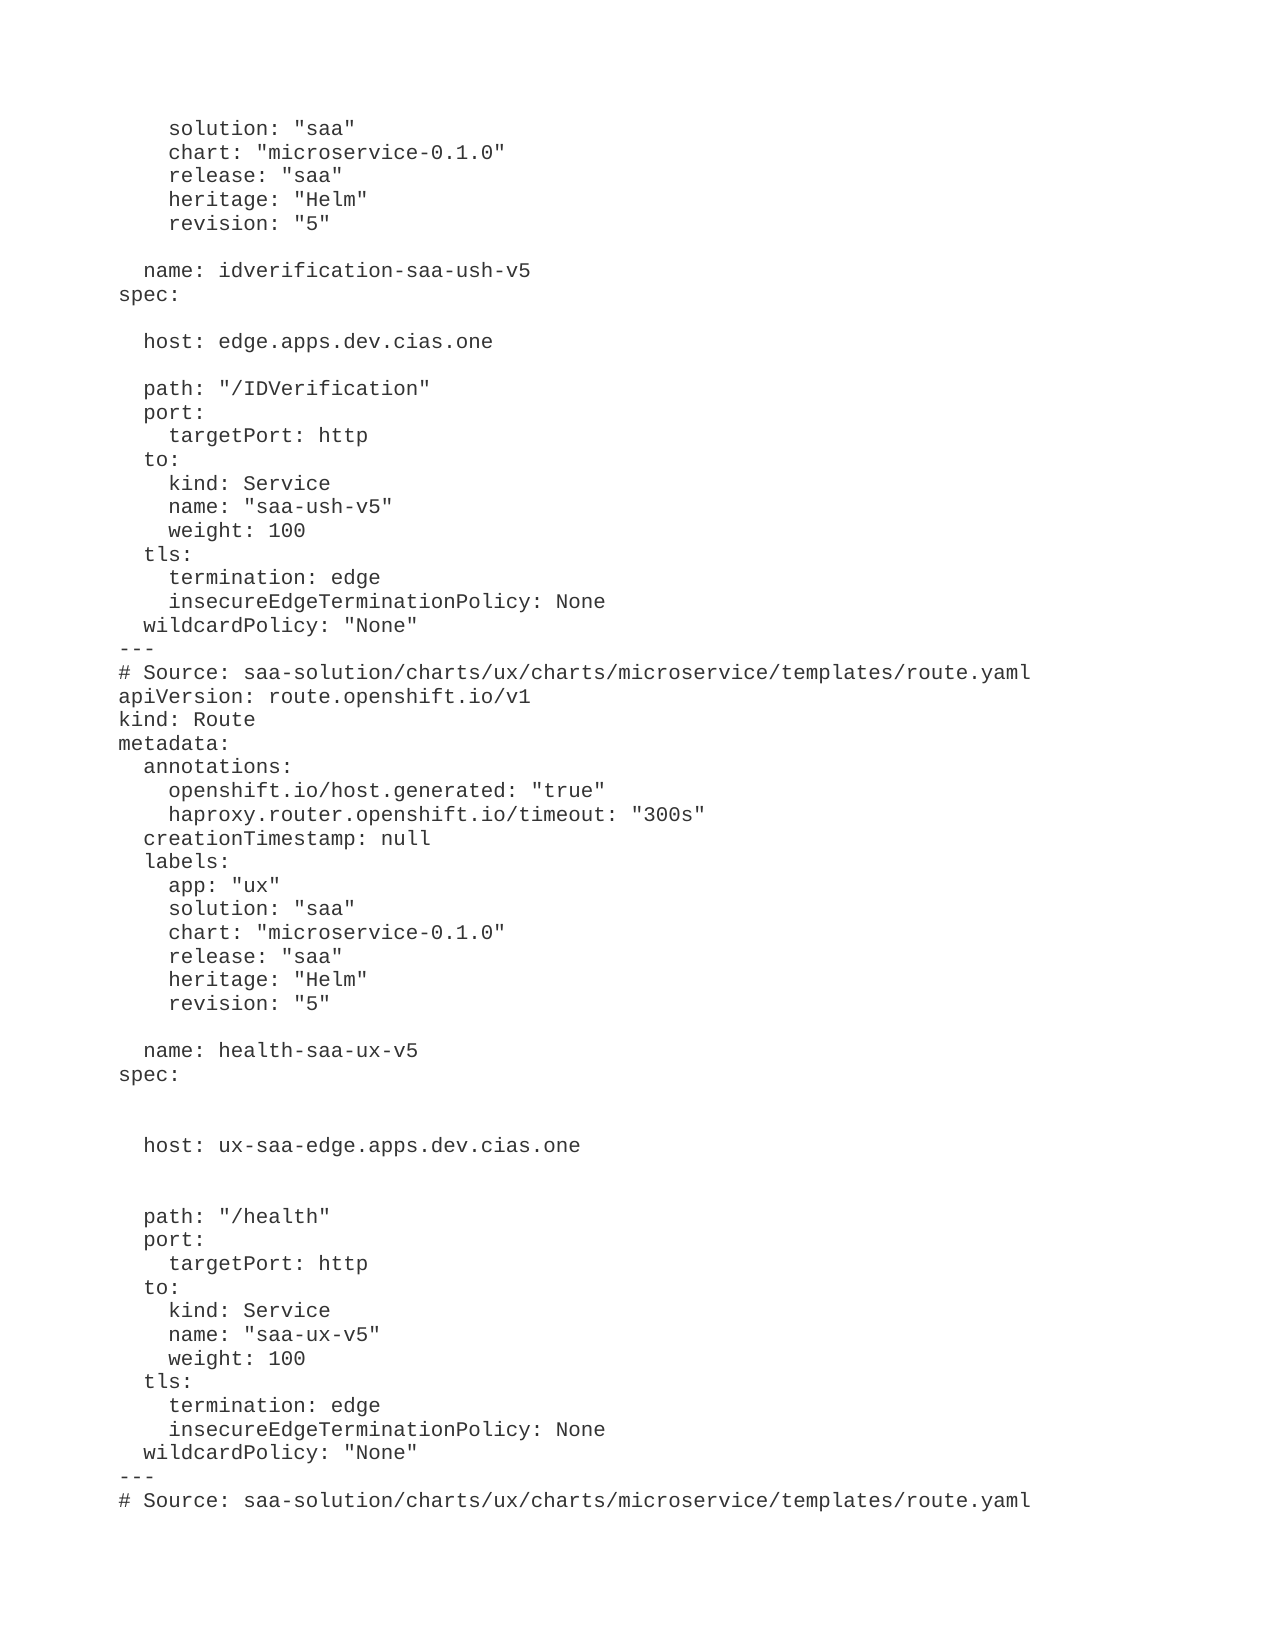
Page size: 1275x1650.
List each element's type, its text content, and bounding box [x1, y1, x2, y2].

text solution: "saa" [118, 898, 1157, 922]
text app: "ux" [118, 875, 1157, 898]
text port: [118, 1229, 1157, 1253]
text release: "saa" [118, 165, 1157, 189]
text tls: [118, 544, 1157, 567]
text chart: "microservice-0.1.0" [118, 142, 1157, 165]
text metadata: [118, 733, 1157, 757]
text name: "saa-ush-v5" [118, 496, 1157, 520]
text creationTimestamp: null [118, 827, 1157, 851]
text --- [118, 638, 1157, 662]
text name: health-saa-ux-v5 [118, 1040, 1157, 1064]
text wildcardPolicy: "None" [118, 1442, 1157, 1466]
text spec: [118, 1064, 1157, 1088]
text spec: [118, 284, 1157, 307]
text chart: "microservice-0.1.0" [118, 922, 1157, 946]
text apiVersion: route.openshift.io/v1 [118, 686, 1157, 709]
text targetPort: http [118, 1253, 1157, 1277]
text path: "/health" [118, 1206, 1157, 1229]
text heritage: "Helm" [118, 969, 1157, 993]
text revision: "5" [118, 213, 1157, 236]
text solution: "saa" [118, 118, 1157, 142]
text to: [118, 1277, 1157, 1300]
text to: [118, 449, 1157, 473]
text kind: Route [118, 709, 1157, 733]
text openshift.io/host.generated: "true" [118, 780, 1157, 804]
text kind: Service [118, 473, 1157, 496]
text name: "saa-ux-v5" [118, 1324, 1157, 1348]
text insecureEdgeTerminationPolicy: None [118, 1419, 1157, 1442]
text host: ux-saa-edge.apps.dev.cias.one [118, 1135, 1157, 1158]
text weight: 100 [118, 520, 1157, 544]
text release: "saa" [118, 946, 1157, 969]
text kind: Service [118, 1300, 1157, 1324]
text labels: [118, 851, 1157, 875]
text haproxy.router.openshift.io/timeout: "300s" [118, 804, 1157, 827]
text heritage: "Helm" [118, 189, 1157, 213]
text termination: edge [118, 567, 1157, 591]
text path: "/IDVerification" [118, 378, 1157, 402]
text name: idverification-saa-ush-v5 [118, 260, 1157, 284]
text targetPort: http [118, 426, 1157, 449]
text revision: "5" [118, 993, 1157, 1017]
text host: edge.apps.dev.cias.one [118, 331, 1157, 354]
text wildcardPolicy: "None" [118, 615, 1157, 638]
text insecureEdgeTerminationPolicy: None [118, 591, 1157, 615]
text # Source: saa-solution/charts/ux/charts/microservice/templates/route.yaml [118, 662, 1157, 686]
text # Source: saa-solution/charts/ux/charts/microservice/templates/route.yaml [118, 1489, 1157, 1513]
text port: [118, 402, 1157, 426]
text annotations: [118, 757, 1157, 780]
text --- [118, 1466, 1157, 1489]
text termination: edge [118, 1395, 1157, 1419]
text weight: 100 [118, 1348, 1157, 1371]
text tls: [118, 1371, 1157, 1395]
